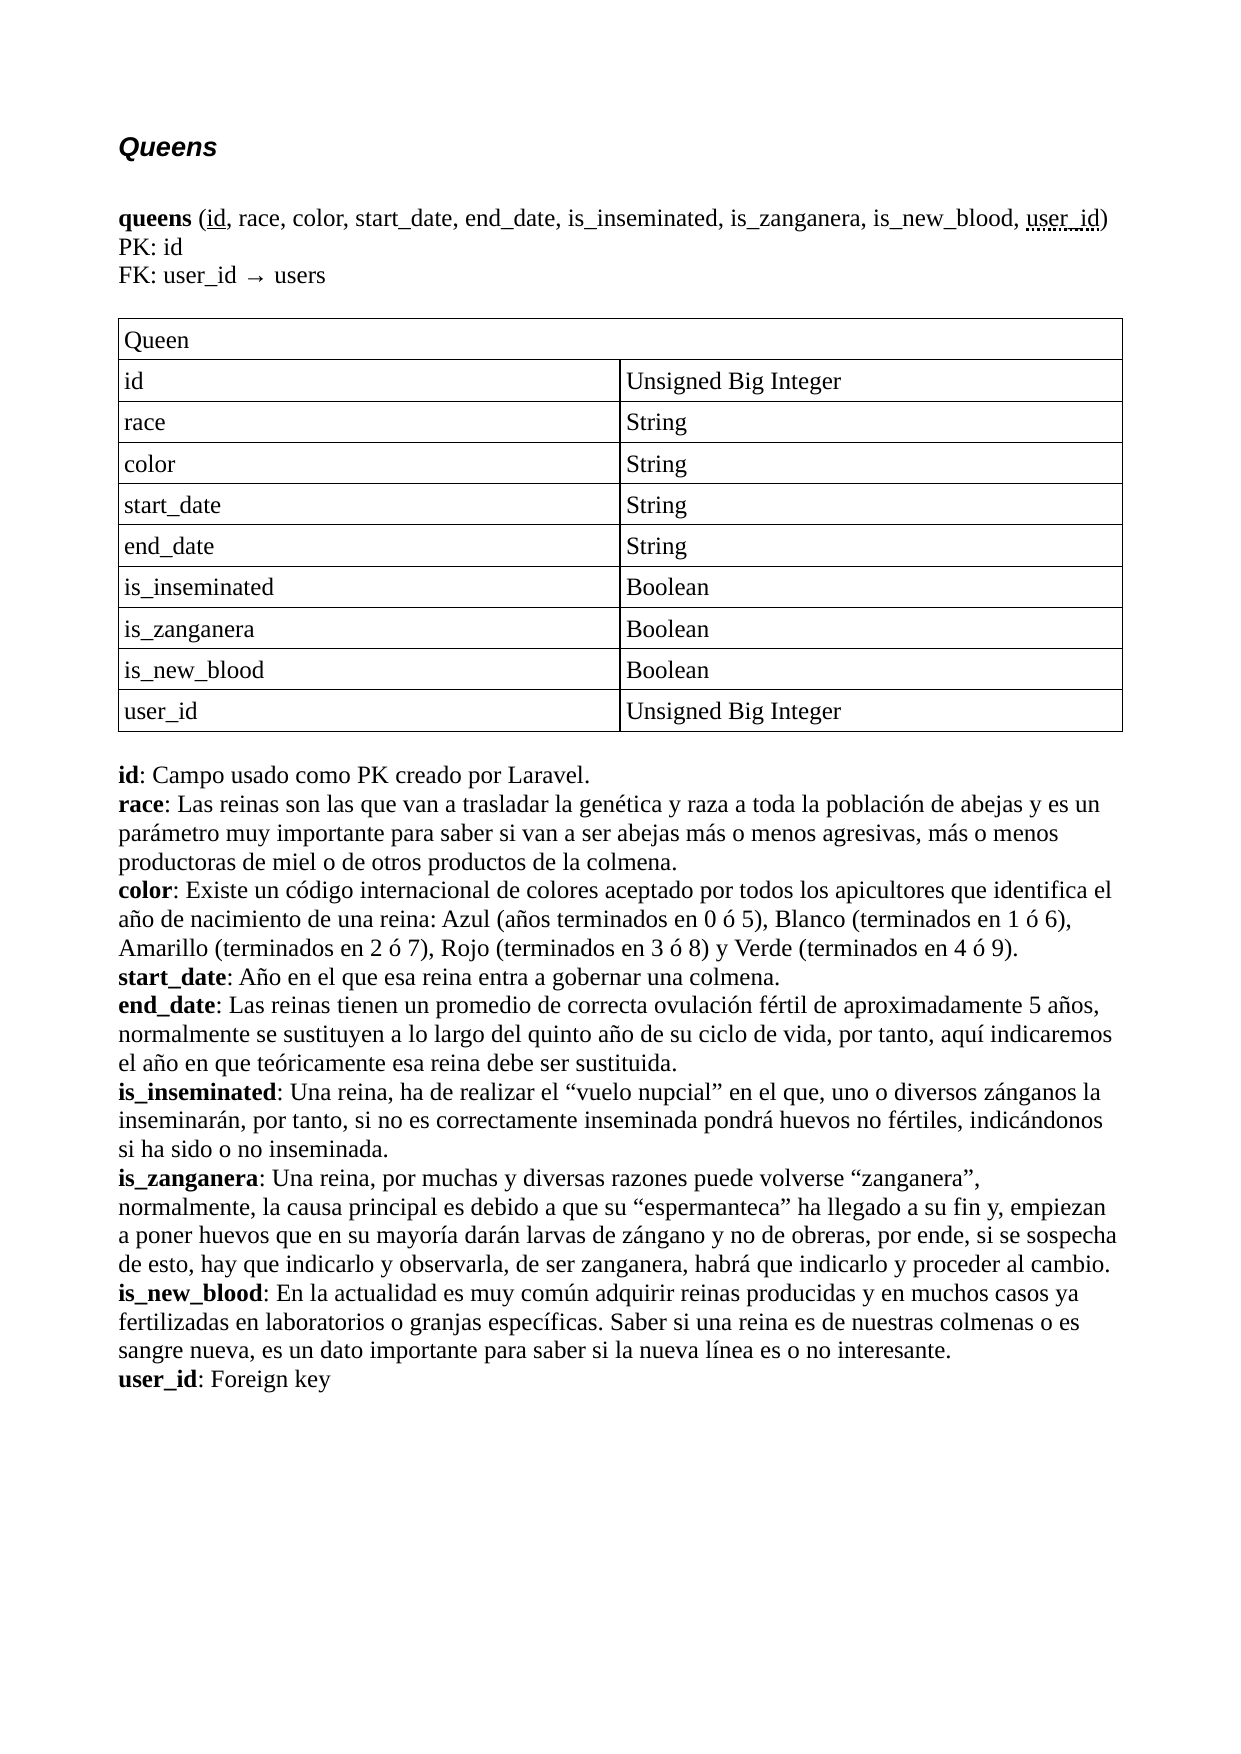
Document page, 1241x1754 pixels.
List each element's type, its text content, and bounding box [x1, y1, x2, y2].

table_cell is_new_blood [119, 649, 619, 689]
text user_id: Foreign key [118, 1364, 1122, 1393]
subtitle Queens [118, 131, 1122, 162]
table_cell String [621, 484, 1122, 524]
table_cell user_id [119, 690, 619, 731]
table_cell Boolean [621, 649, 1122, 689]
text is_zanganera: Una reina, por muchas y diversas razones puede volverse “zanganera”, normalmente, la causa principal es debido a que su “espermanteca” ha llegado a su fin y, empiezan a poner huevos que en su mayoría darán larvas de zángano y no de obreras, por ende, si se sospecha de esto, hay que indicarlo y observarla, de ser zanganera, habrá que indicarlo y proceder al cambio. [118, 1163, 1122, 1278]
table_cell end_date [119, 525, 619, 566]
text color: Existe un código internacional de colores aceptado por todos los apicultores que identifica el año de nacimiento de una reina: Azul (años terminados en 0 ó 5), Blanco (terminados en 1 ó 6), Amarillo (terminados en 2 ó 7), Rojo (terminados en 3 ó 8) y Verde (terminados en 4 ó 9). [118, 875, 1122, 962]
table_cell Unsigned Big Integer [621, 360, 1122, 401]
table_cell color [119, 443, 619, 483]
text race: Las reinas son las que van a trasladar la genética y raza a toda la población de abejas y es un parámetro muy importante para saber si van a ser abejas más o menos agresivas, más o menos productoras de miel o de otros productos de la colmena. [118, 789, 1122, 875]
table_cell is_zanganera [119, 608, 619, 648]
table_cell String [621, 443, 1122, 483]
table_header Queen [119, 319, 1122, 359]
table_cell String [621, 525, 1122, 566]
text queens (id, race, color, start_date, end_date, is_inseminated, is_zanganera, is_new_blood, user_id) [118, 203, 1122, 232]
table_cell String [621, 402, 1122, 442]
text FK: user_id → users [118, 261, 1122, 289]
text start_date: Año en el que esa reina entra a gobernar una colmena. [118, 962, 1122, 990]
text is_inseminated: Una reina, ha de realizar el “vuelo nupcial” en el que, uno o diversos zánganos la inseminarán, por tanto, si no es correctamente inseminada pondrá huevos no fértiles, indicándonos si ha sido o no inseminada. [118, 1077, 1122, 1163]
table_cell id [119, 360, 619, 401]
text is_new_blood: En la actualidad es muy común adquirir reinas producidas y en muchos casos ya fertilizadas en laboratorios o granjas específicas. Saber si una reina es de nuestras colmenas o es sangre nueva, es un dato importante para saber si la nueva línea es o no interesante. [118, 1278, 1122, 1364]
table_cell start_date [119, 484, 619, 524]
table_cell Boolean [621, 608, 1122, 648]
text end_date: Las reinas tienen un promedio de correcta ovulación fértil de aproximadamente 5 años, normalmente se sustituyen a lo largo del quinto año de su ciclo de vida, por tanto, aquí indicaremos el año en que teóricamente esa reina debe ser sustituida. [118, 990, 1122, 1077]
text id: Campo usado como PK creado por Laravel. [118, 760, 1122, 789]
table_cell Boolean [621, 567, 1122, 607]
table_cell is_inseminated [119, 567, 619, 607]
text PK: id [118, 232, 1122, 261]
table_cell race [119, 402, 619, 442]
table_cell Unsigned Big Integer [621, 690, 1122, 731]
